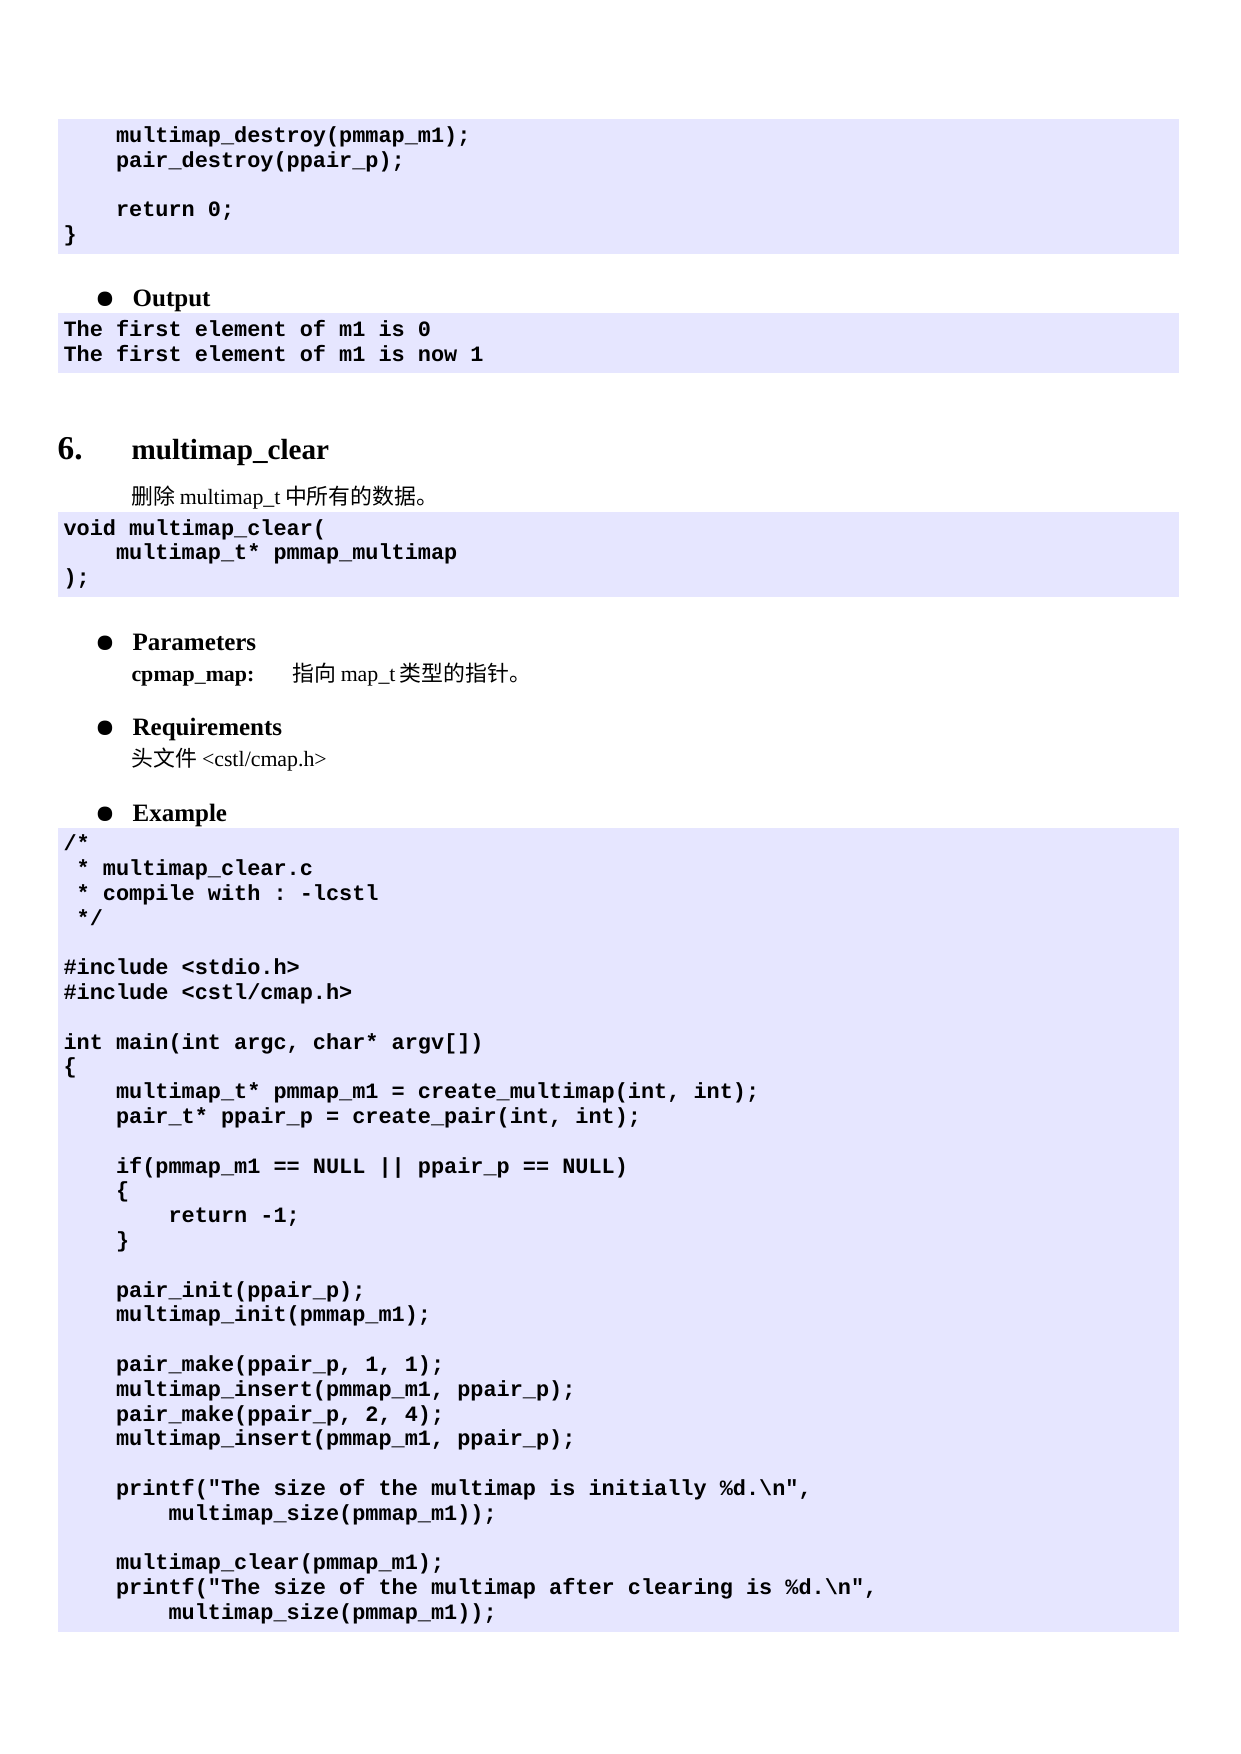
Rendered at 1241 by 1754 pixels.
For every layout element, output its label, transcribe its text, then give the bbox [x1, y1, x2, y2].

list Requirements [95, 712, 1179, 741]
text 头文件 <cstl/cmap.h> [57, 741, 1179, 773]
text 删除multimap_t中所有的数据。 [57, 479, 1179, 511]
table_header /* * multimap_clear.c * compile with : -lcstl */ #include <stdio.h> #include <cstl/cmap.h> int main(int argc, char* argv[]) { multimap_t* pmmap_m1 = create_multimap(int, int); pair_t* ppair_p = create_pair(int, int); if(pmmap_m1 == NULL || ppair_p == NULL) { return -1; } pair_init(ppair_p); multimap_init(pmmap_m1); pair_make(ppair_p, 1, 1); multimap_insert(pmmap_m1, ppair_p); pair_make(ppair_p, 2, 4); multimap_insert(pmmap_m1, ppair_p); printf("The size of the multimap is initially %d.\n", multimap_size(pmmap_m1)); multimap_clear(pmmap_m1); printf("The size of the multimap after clearing is %d.\n", multimap_size(pmmap_m1)); [58, 828, 1179, 1632]
list Output [95, 283, 1179, 312]
subtitle multimap_clear [57, 428, 1179, 467]
list Parameters [95, 627, 1179, 656]
list Example [95, 798, 1179, 827]
text cpmap_map: 指向map_t类型的指针。 [57, 656, 1179, 687]
table_header void multimap_clear( multimap_t* pmmap_multimap ); [58, 512, 1179, 597]
table_header The first element of m1 is 0 The first element of m1 is now 1 [58, 313, 1179, 373]
table_header multimap_destroy(pmmap_m1); pair_destroy(ppair_p); return 0; } [58, 119, 1179, 254]
